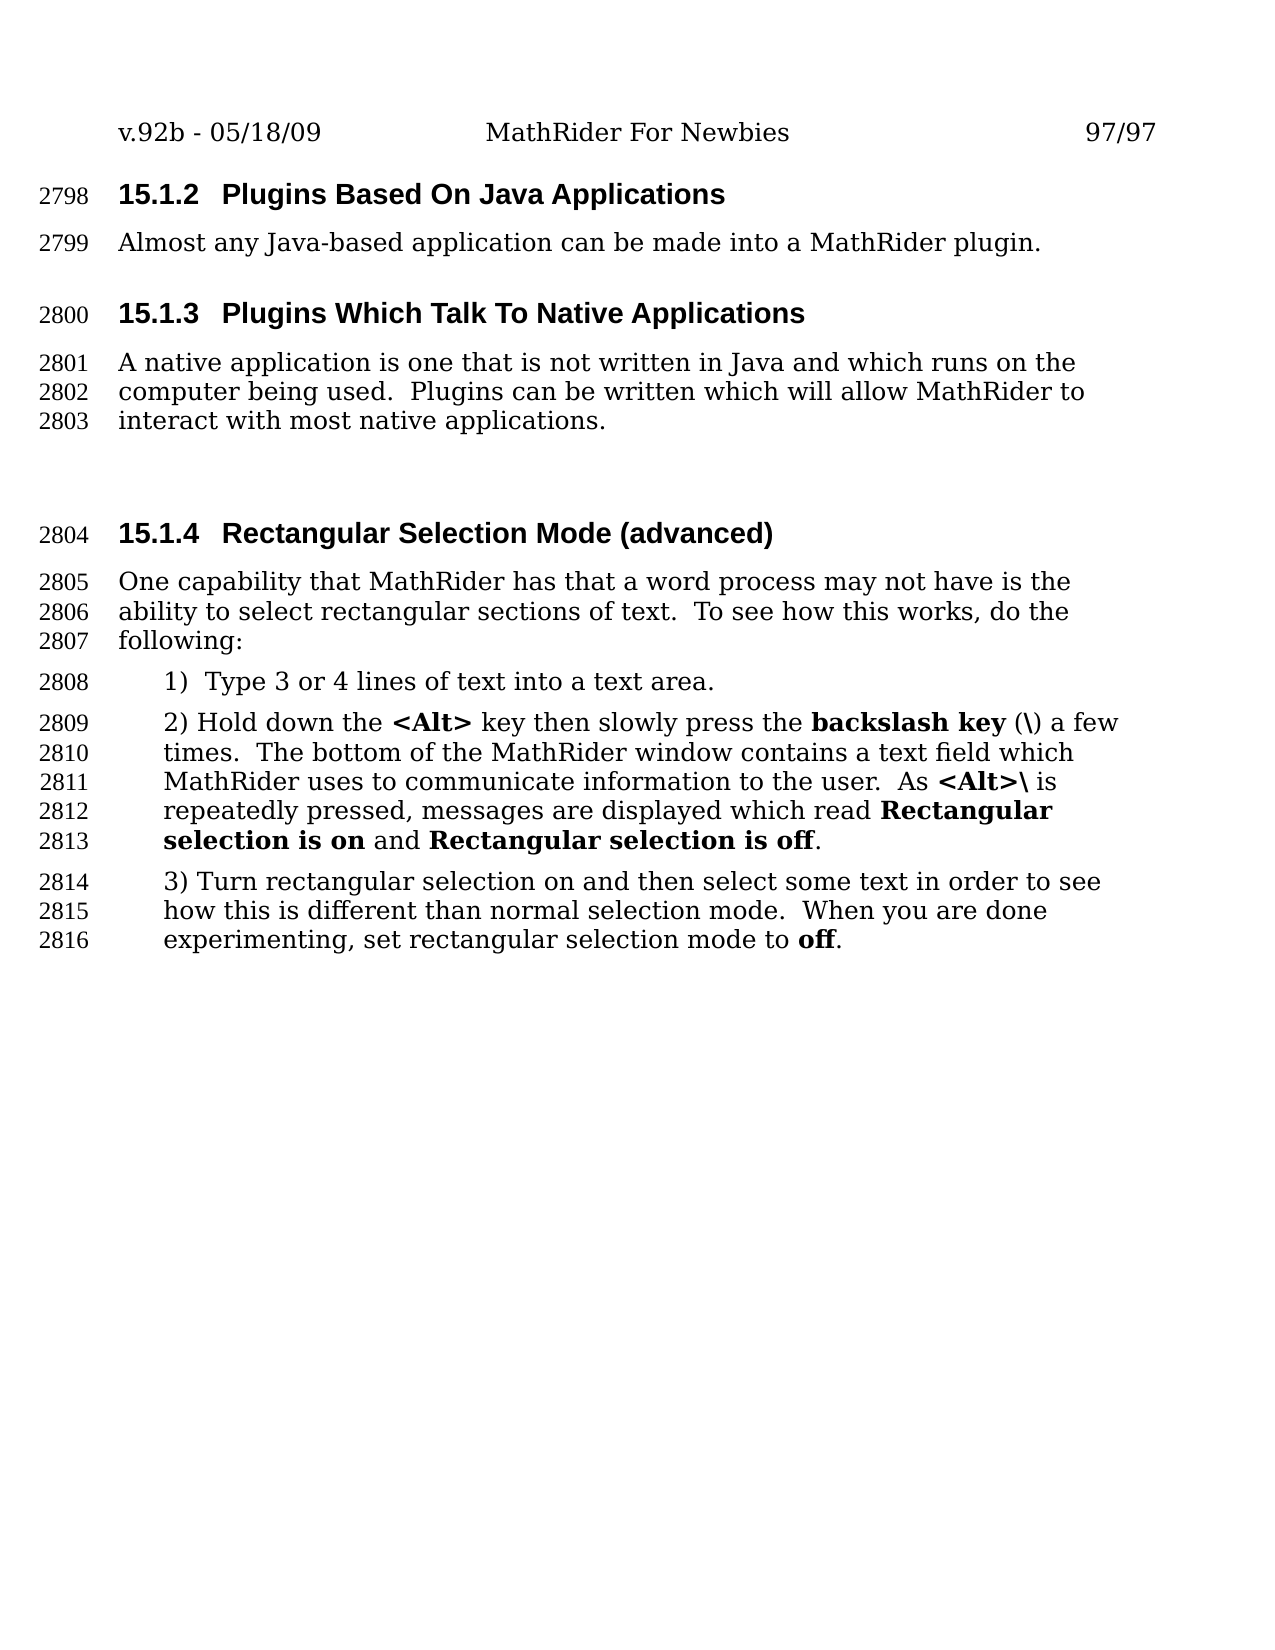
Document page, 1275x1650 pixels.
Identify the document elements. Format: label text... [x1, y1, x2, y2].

text 3) Turn rectangular selection on and then select some text in order to see how this is different than normal selection mode. When you are done experimenting, set rectangular selection mode to off. [163, 867, 1157, 955]
text Almost any Java-based application can be made into a MathRider plugin. [118, 228, 1157, 257]
text One capability that MathRider has that a word process may not have is the ability to select rectangular sections of text. To see how this works, do the following: [118, 567, 1157, 655]
text A native application is one that is not written in Java and which runs on the computer being used. Plugins can be written which will allow MathRider to interact with most native applications. [118, 348, 1157, 436]
subtitle Plugins Based On Java Applications [118, 177, 1157, 210]
subtitle Plugins Which Talk To Native Applications [118, 297, 1157, 330]
subtitle Rectangular Selection Mode (advanced) [118, 516, 1157, 549]
text 2) Hold down the <Alt> key then slowly press the backslash key (\) a few times. The bottom of the MathRider window contains a text field which MathRider uses to communicate information to the user. As <Alt>\ is repeatedly pressed, messages are displayed which read Rectangular selection is on and Rectangular selection is off. [163, 708, 1157, 855]
text 1) Type 3 or 4 lines of text into a text area. [163, 667, 1157, 696]
